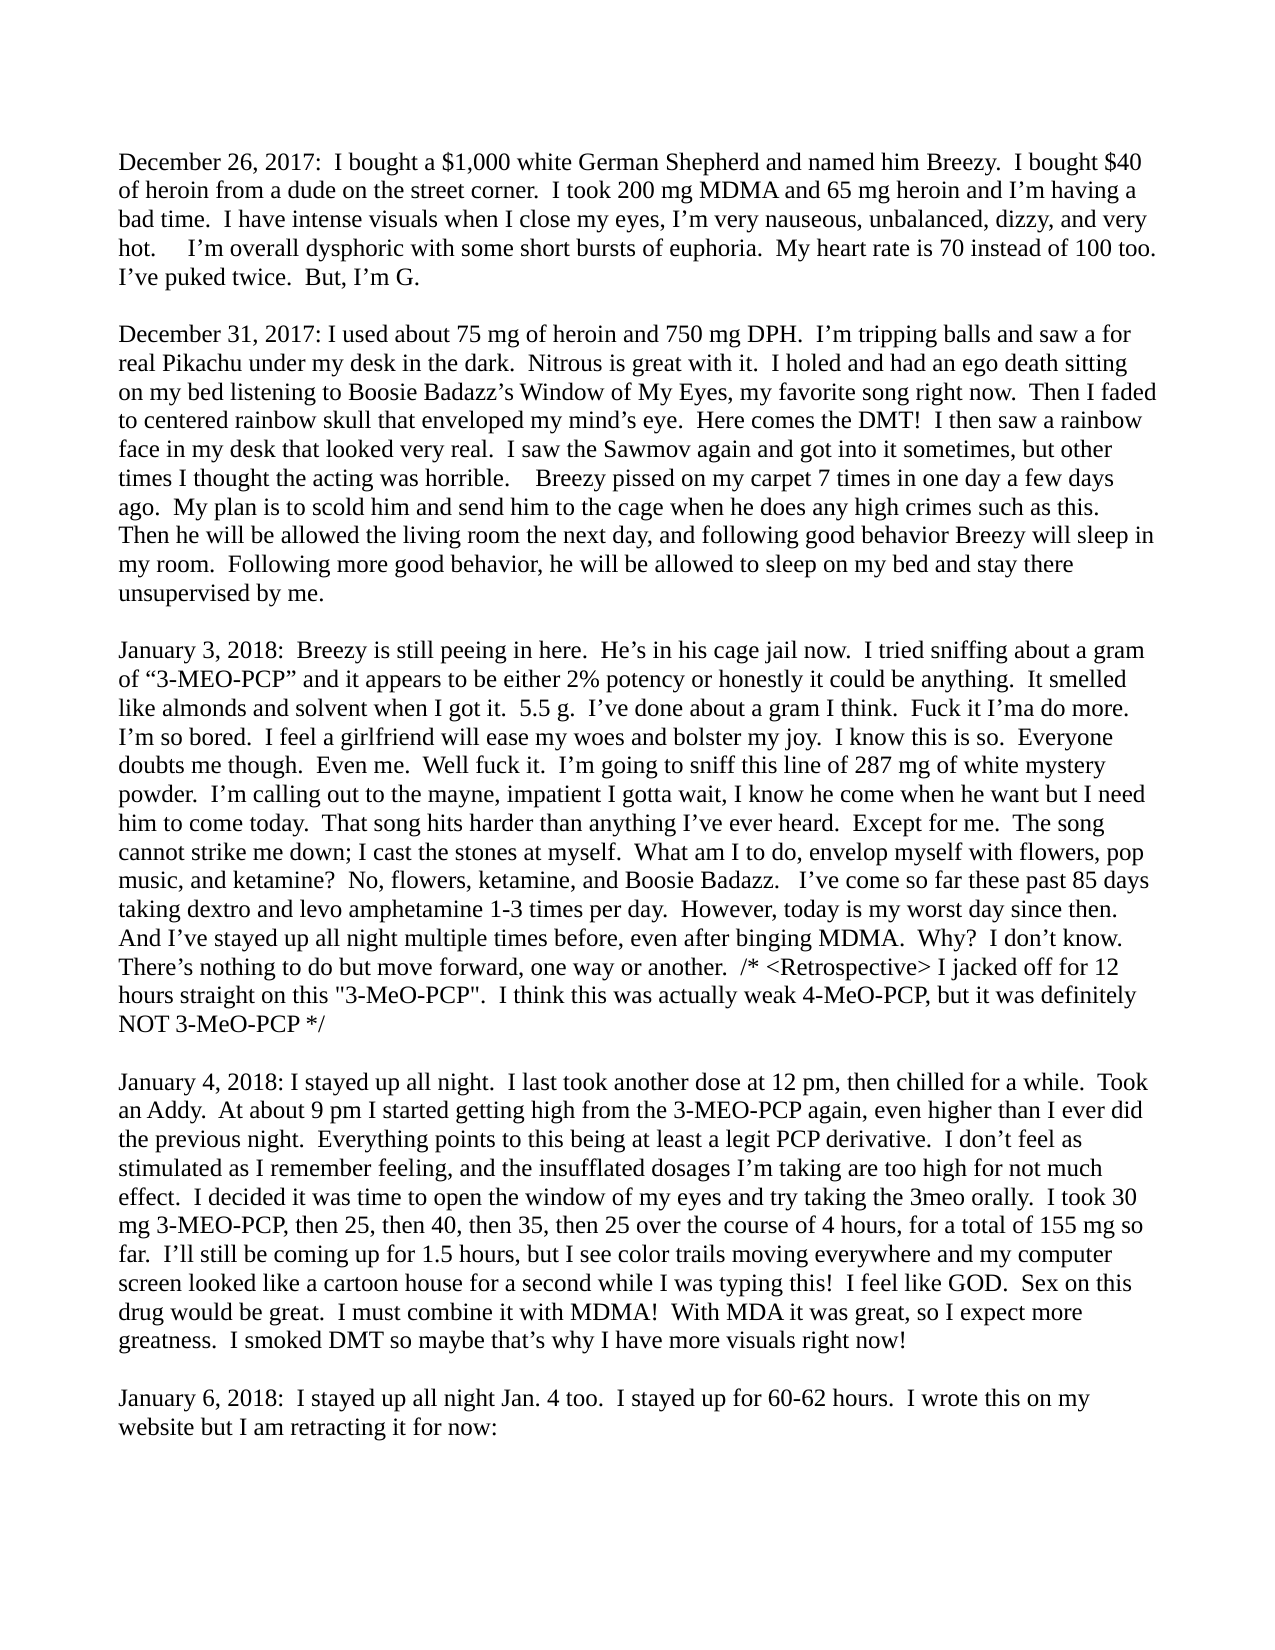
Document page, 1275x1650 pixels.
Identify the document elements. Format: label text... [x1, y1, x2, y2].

text December 26, 2017: I bought a $1,000 white German Shepherd and named him Breezy. I bought $40 of heroin from a dude on the street corner. I took 200 mg MDMA and 65 mg heroin and I’m having a bad time. I have intense visuals when I close my eyes, I’m very nauseous, unbalanced, dizzy, and very hot. I’m overall dysphoric with some short bursts of euphoria. My heart rate is 70 instead of 100 too. I’ve puked twice. But, I’m G. [118, 147, 1157, 291]
text December 31, 2017: I used about 75 mg of heroin and 750 mg DPH. I’m tripping balls and saw a for real Pikachu under my desk in the dark. Nitrous is great with it. I holed and had an ego death sitting on my bed listening to Boosie Badazz’s Window of My Eyes, my favorite song right now. Then I faded to centered rainbow skull that enveloped my mind’s eye. Here comes the DMT! I then saw a rainbow face in my desk that looked very real. I saw the Sawmov again and got into it sometimes, but other times I thought the acting was horrible. Breezy pissed on my carpet 7 times in one day a few days ago. My plan is to scold him and send him to the cage when he does any high crimes such as this. Then he will be allowed the living room the next day, and following good behavior Breezy will sleep in my room. Following more good behavior, he will be allowed to sleep on my bed and stay there unsupervised by me. [118, 319, 1157, 607]
text January 3, 2018: Breezy is still peeing in here. He’s in his cage jail now. I tried sniffing about a gram of “3-MEO-PCP” and it appears to be either 2% potency or honestly it could be anything. It smelled like almonds and solvent when I got it. 5.5 g. I’ve done about a gram I think. Fuck it I’ma do more. I’m so bored. I feel a girlfriend will ease my woes and bolster my joy. I know this is so. Everyone doubts me though. Even me. Well fuck it. I’m going to sniff this line of 287 mg of white mystery powder. I’m calling out to the mayne, impatient I gotta wait, I know he come when he want but I need him to come today. That song hits harder than anything I’ve ever heard. Except for me. The song cannot strike me down; I cast the stones at myself. What am I to do, envelop myself with flowers, pop music, and ketamine? No, flowers, ketamine, and Boosie Badazz. I’ve come so far these past 85 days taking dextro and levo amphetamine 1-3 times per day. However, today is my worst day since then. And I’ve stayed up all night multiple times before, even after binging MDMA. Why? I don’t know. There’s nothing to do but move forward, one way or another. /* <Retrospective> I jacked off for 12 hours straight on this "3-MeO-PCP". I think this was actually weak 4-MeO-PCP, but it was definitely NOT 3-MeO-PCP */ [118, 636, 1157, 1038]
text January 4, 2018: I stayed up all night. I last took another dose at 12 pm, then chilled for a while. Took an Addy. At about 9 pm I started getting high from the 3-MEO-PCP again, even higher than I ever did the previous night. Everything points to this being at least a legit PCP derivative. I don’t feel as stimulated as I remember feeling, and the insufflated dosages I’m taking are too high for not much effect. I decided it was time to open the window of my eyes and try taking the 3meo orally. I took 30 mg 3-MEO-PCP, then 25, then 40, then 35, then 25 over the course of 4 hours, for a total of 155 mg so far. I’ll still be coming up for 1.5 hours, but I see color trails moving everywhere and my computer screen looked like a cartoon house for a second while I was typing this! I feel like GOD. Sex on this drug would be great. I must combine it with MDMA! With MDA it was great, so I expect more greatness. I smoked DMT so maybe that’s why I have more visuals right now! [118, 1067, 1157, 1354]
text January 6, 2018: I stayed up all night Jan. 4 too. I stayed up for 60-62 hours. I wrote this on my website but I am retracting it for now: [118, 1383, 1157, 1441]
